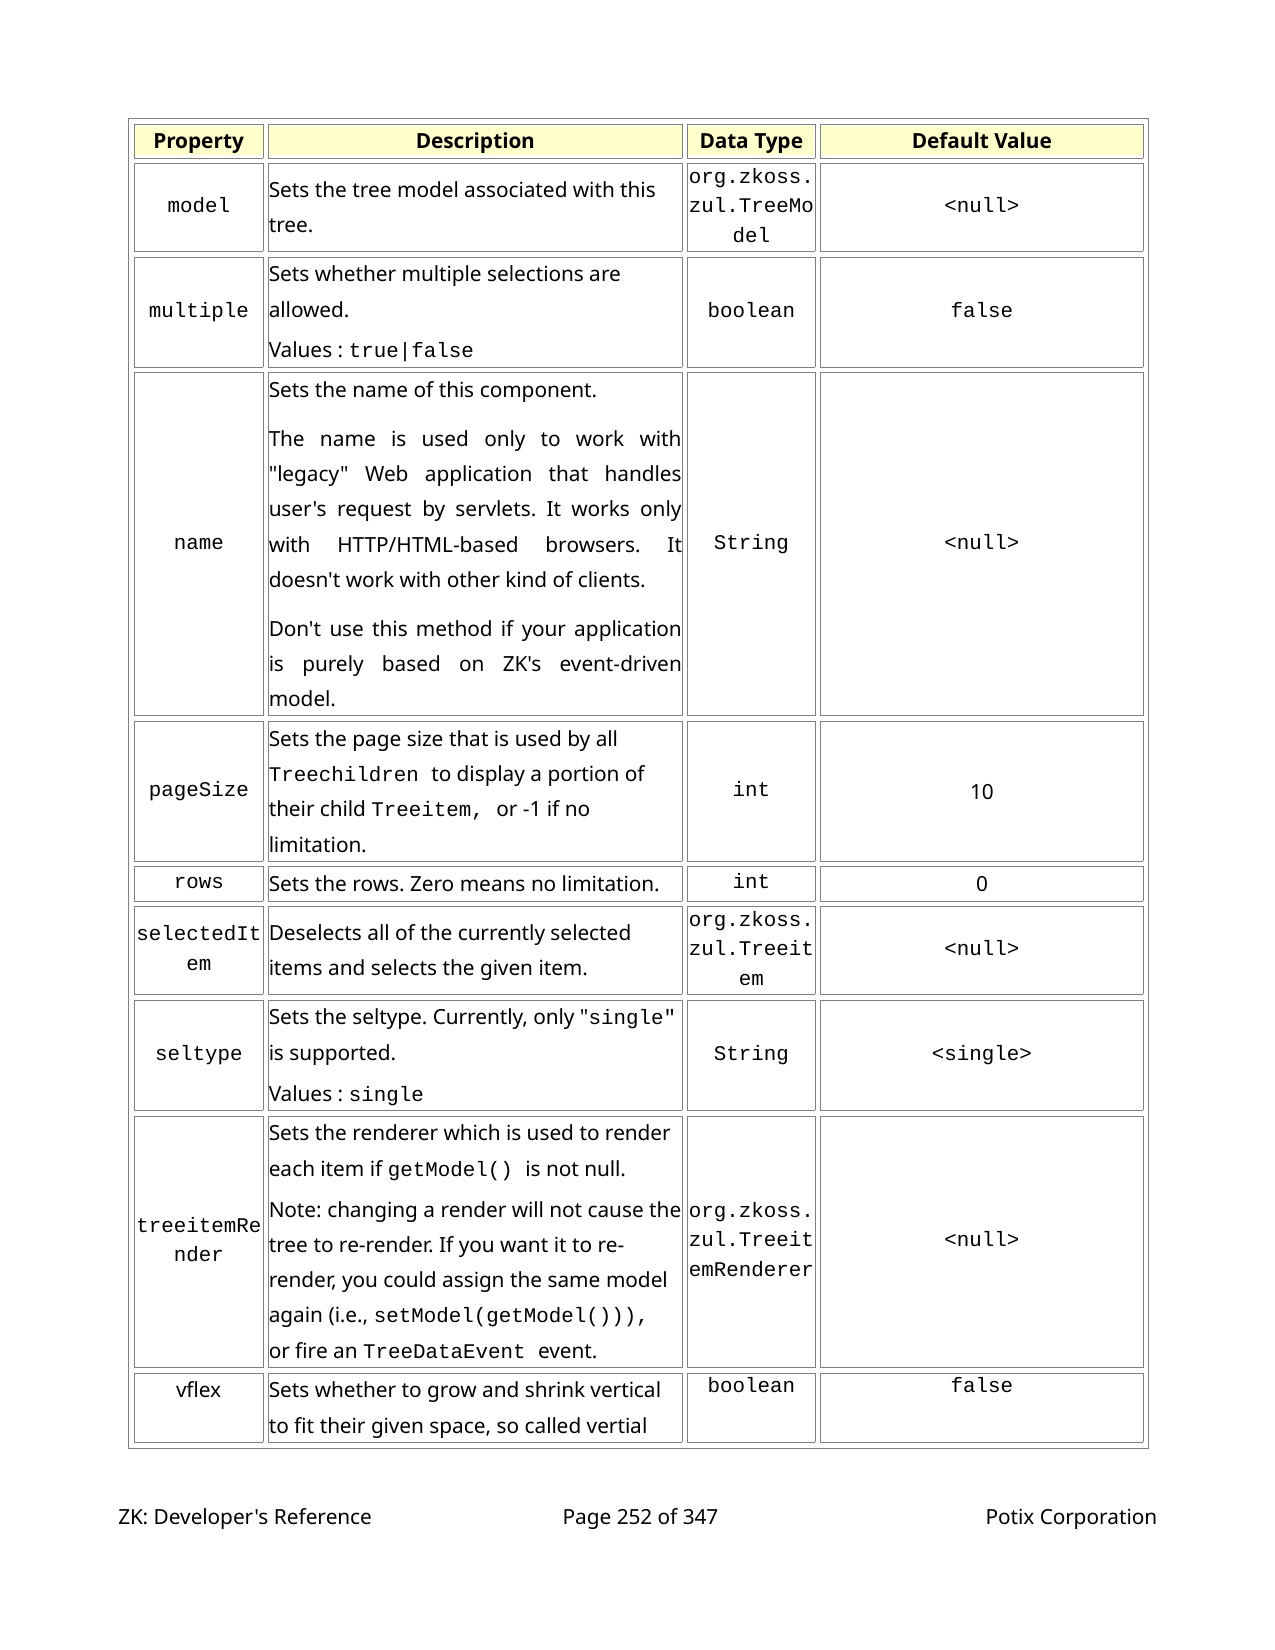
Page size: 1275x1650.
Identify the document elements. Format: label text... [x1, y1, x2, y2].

table_cell false [818, 251, 1146, 367]
table_cell <null> [818, 1110, 1146, 1367]
table_cell 0 [818, 861, 1146, 901]
table_cell Sets the tree model associated with this tree. [266, 158, 685, 251]
table_cell String [685, 367, 817, 715]
table_cell false [818, 1367, 1146, 1442]
table_cell multiple [131, 251, 266, 367]
table_cell seltype [131, 994, 266, 1110]
table_cell Sets whether to grow and shrink vertical to fit their given space, so called vertial [266, 1367, 685, 1442]
table_cell Deselects all of the currently selected items and selects the given item. [266, 901, 685, 994]
table_cell <null> [818, 158, 1146, 251]
table_header Description [266, 119, 685, 158]
table_cell Sets the rows. Zero means no limitation. [266, 861, 685, 901]
table_cell Sets the seltype. Currently, only "single" is supported. Values : single [266, 994, 685, 1110]
table_cell <single> [818, 994, 1146, 1110]
table_cell Sets the renderer which is used to render each item if getModel() is not null. Note: changing a render will not cause the tree to re-render. If you want it to re-render, you could assign the same model again (i.e., setModel(getModel())), or fire an TreeDataEvent event. [266, 1110, 685, 1367]
table_cell org.zkoss.zul.TreeModel [685, 158, 817, 251]
table_cell int [685, 861, 817, 901]
table_cell model [131, 158, 266, 251]
table_cell org.zkoss.zul.Treeitem [685, 901, 817, 994]
table_header Property [131, 119, 266, 158]
table_cell int [685, 715, 817, 861]
table_header Data Type [685, 119, 817, 158]
table_cell Sets the page size that is used by all Treechildren to display a portion of their child Treeitem, or -1 if no limitation. [266, 715, 685, 861]
table_cell boolean [685, 251, 817, 367]
table_cell treeitemRender [131, 1110, 266, 1367]
table_cell String [685, 994, 817, 1110]
table_cell selectedItem [131, 901, 266, 994]
table_cell org.zkoss.zul.TreeitemRenderer [685, 1110, 817, 1367]
table_cell Sets whether multiple selections are allowed. Values : true|false [266, 251, 685, 367]
table_cell vflex [131, 1367, 266, 1442]
table_header Default Value [818, 119, 1146, 158]
table_cell boolean [685, 1367, 817, 1442]
table_cell name [131, 367, 266, 715]
table_cell <null> [818, 901, 1146, 994]
table_cell 10 [818, 715, 1146, 861]
table_cell <null> [818, 367, 1146, 715]
table_cell rows [131, 861, 266, 901]
table_cell pageSize [131, 715, 266, 861]
table_cell Sets the name of this component. The name is used only to work with "legacy" Web application that handles user's request by servlets. It works only with HTTP/HTML-based browsers. It doesn't work with other kind of clients. Don't use this method if your application is purely based on ZK's event-driven model. [266, 367, 685, 715]
